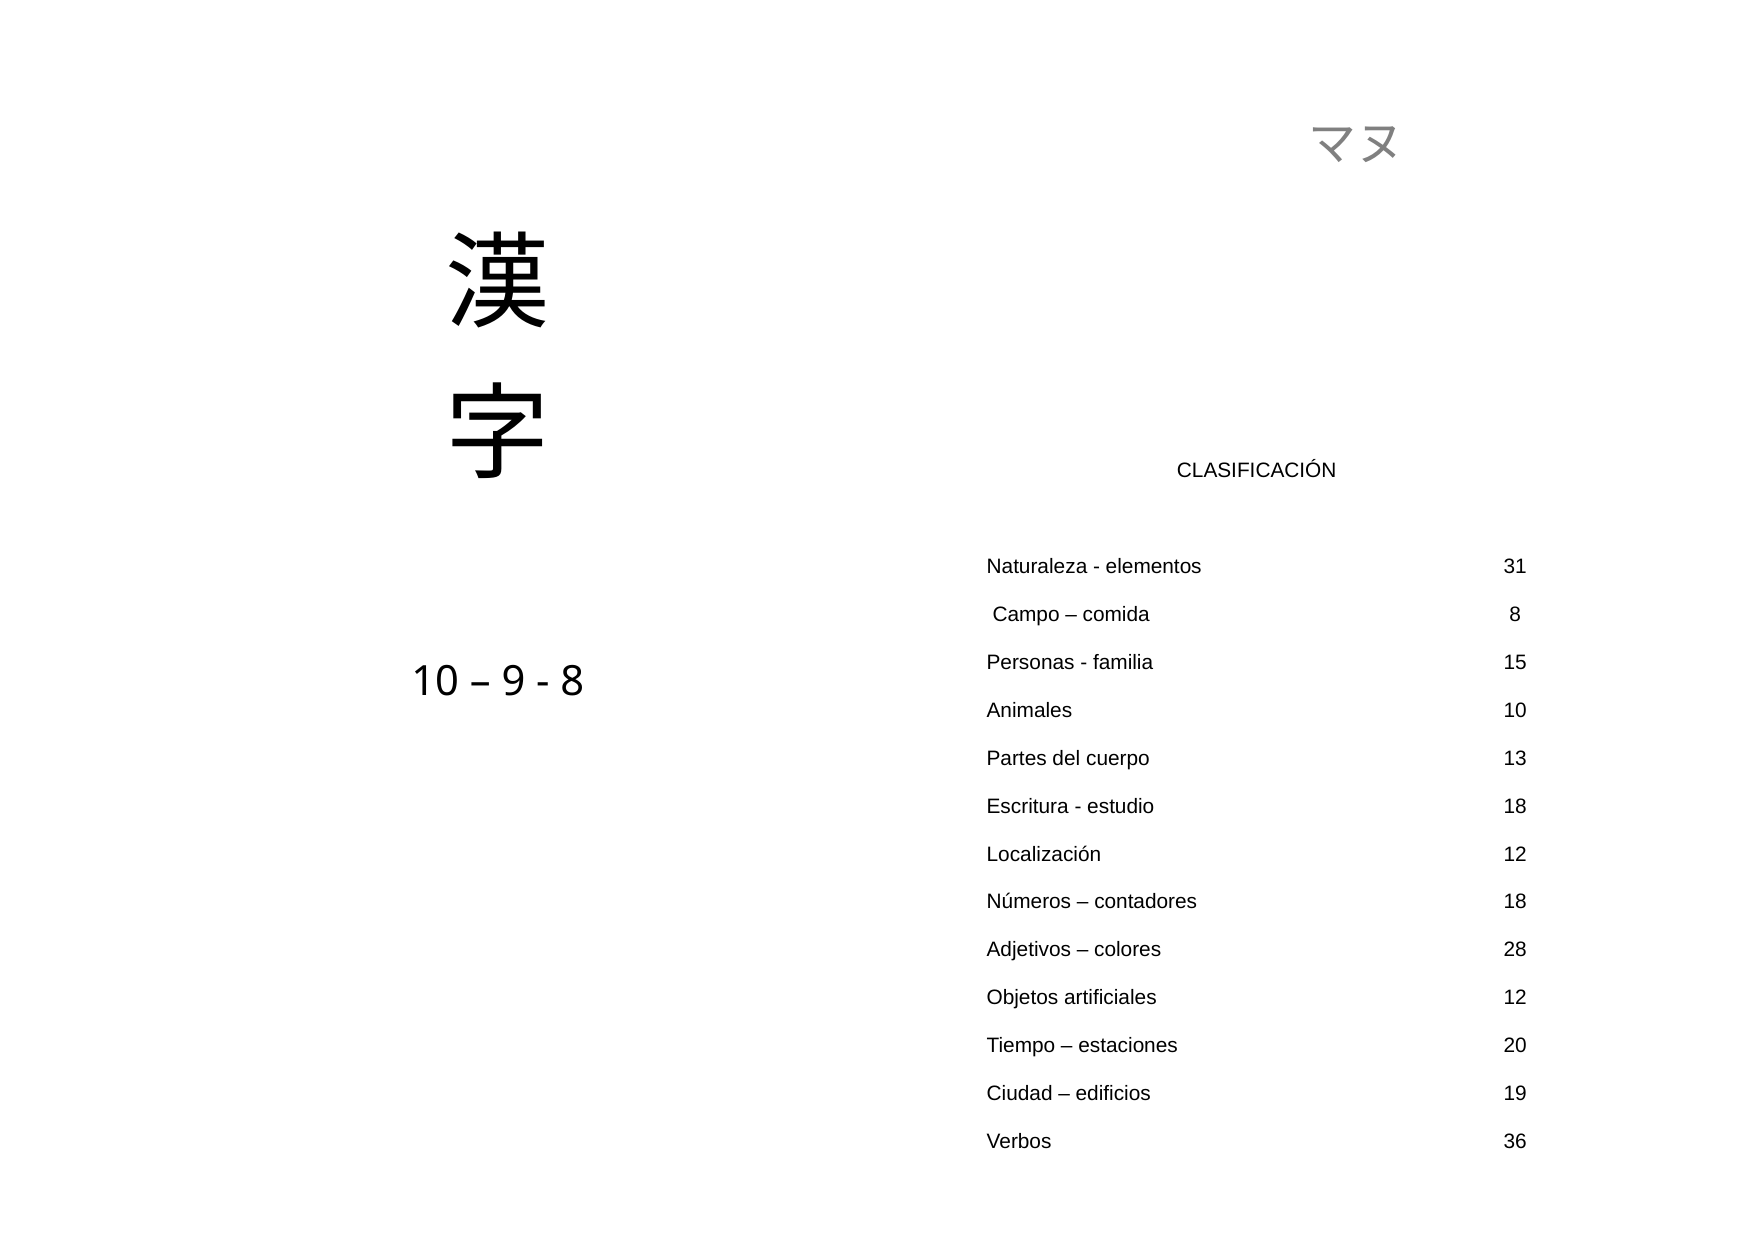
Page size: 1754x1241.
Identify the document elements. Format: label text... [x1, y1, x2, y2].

text Verbos 36 [877, 1129, 1636, 1153]
text Escritura - estudio 18 [877, 793, 1636, 817]
text Objetos artificiales 12 [877, 985, 1636, 1009]
text Números – contadores 18 [877, 889, 1636, 913]
text Tiempo – estaciones 20 [877, 1033, 1636, 1057]
text Ciudad – edificios 19 [877, 1081, 1636, 1105]
text Partes del cuerpo 13 [877, 746, 1636, 769]
text 字 [118, 349, 877, 500]
text Adjetivos – colores 28 [877, 937, 1636, 961]
text Naturaleza - elementos 31 [877, 554, 1636, 578]
text 10 – 9 - 8 [118, 651, 877, 708]
text Localización 12 [877, 841, 1636, 865]
text Animales 10 [877, 698, 1636, 722]
text Campo – comida 8 [877, 602, 1636, 626]
text Personas - familia 15 [877, 650, 1636, 674]
text CLASIFICACIÓN [877, 458, 1636, 482]
text 漢 [118, 198, 877, 349]
text マヌ [877, 105, 1636, 174]
